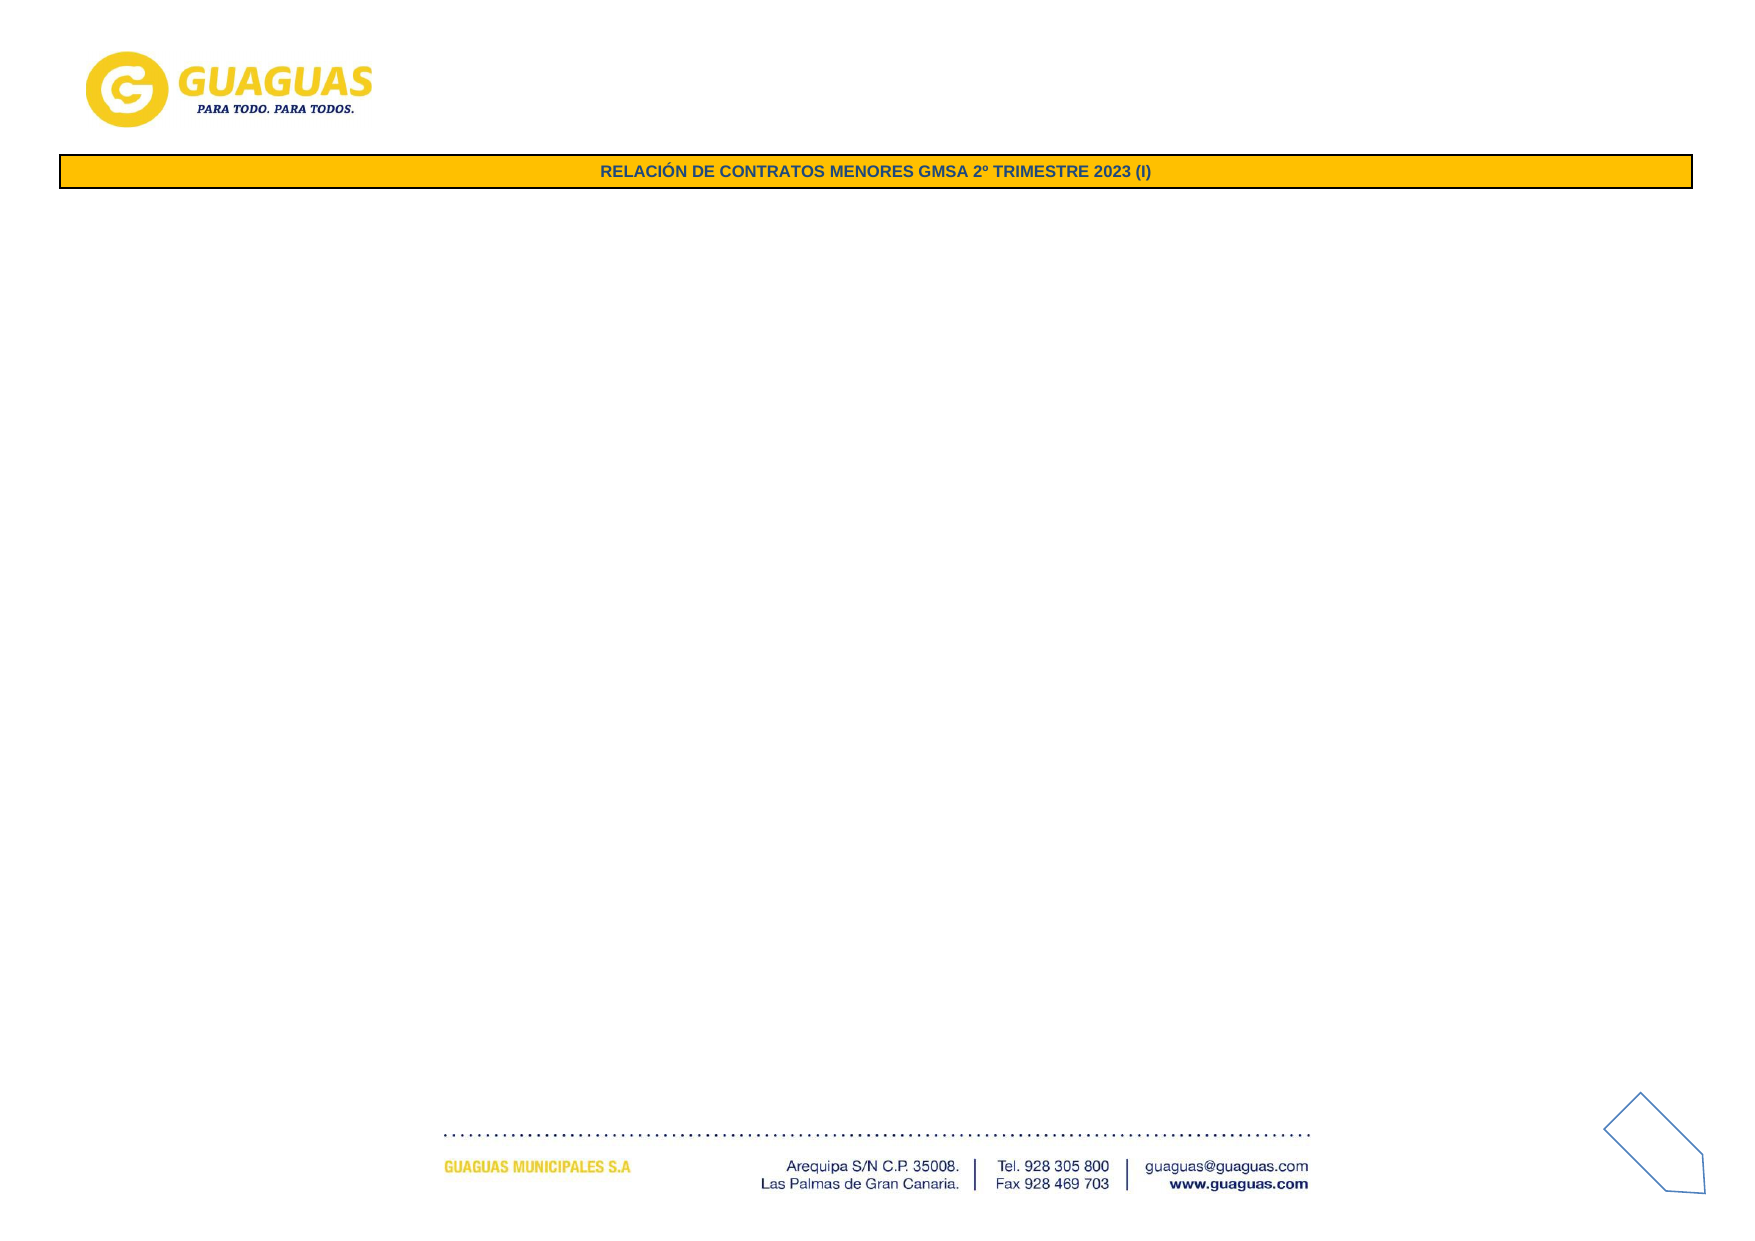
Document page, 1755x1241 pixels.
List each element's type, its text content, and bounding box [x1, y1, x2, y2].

table_header RELACIÓN DE CONTRATOS MENORES GMSA 2º TRIMESTRE 2023 (I) [61, 156, 1691, 187]
